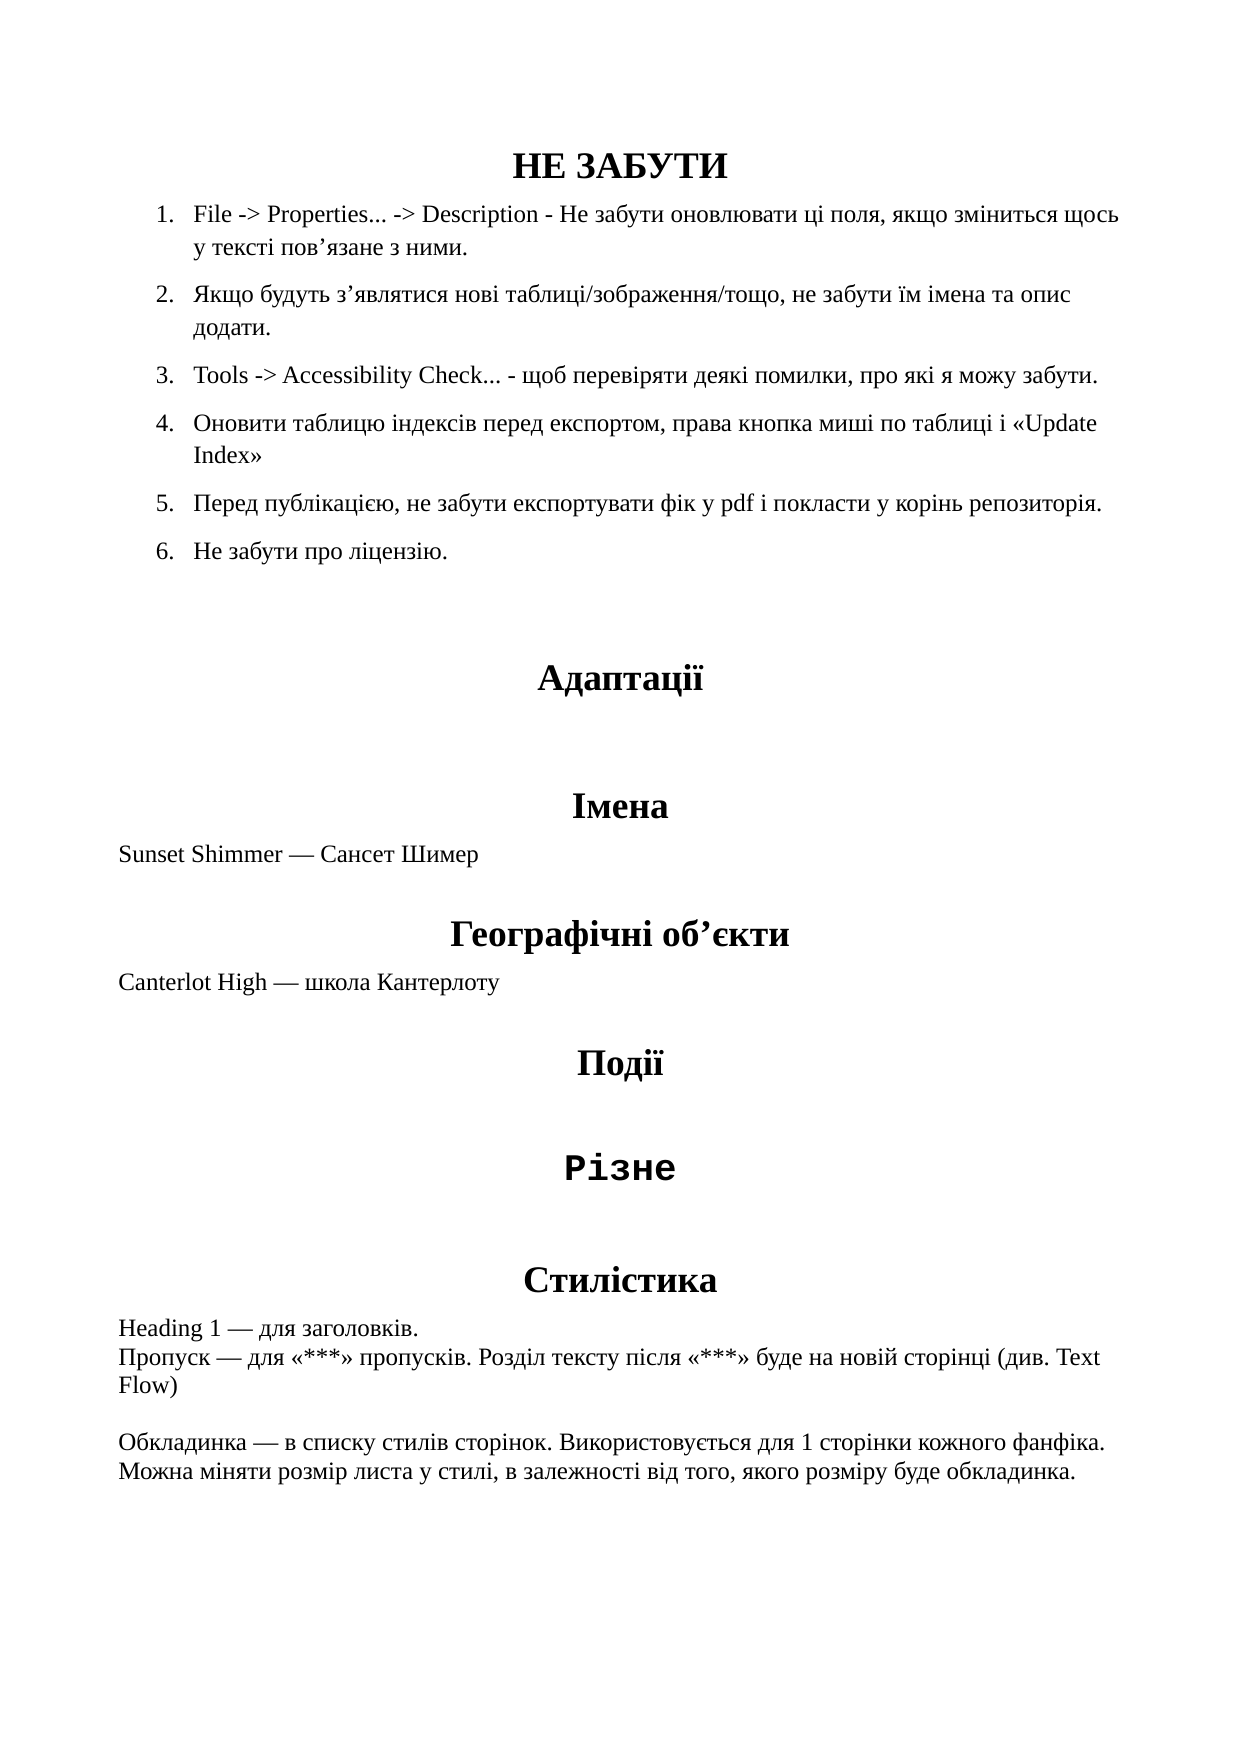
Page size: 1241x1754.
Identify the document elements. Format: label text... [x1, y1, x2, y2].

list Перед публікацією, не забути експортувати фік у pdf і покласти у корінь репозиторія. [156, 488, 1122, 517]
text Обкладинка — в списку стилів сторінок. Використовується для 1 сторінки кожного фанфіка. Можна міняти розмір листа у стилі, в залежності від того, якого розміру буде обкладинка. [118, 1427, 1122, 1485]
list Tools -> Accessibility Check... - щоб перевіряти деякі помилки, про які я можу забути. [156, 360, 1122, 389]
text Heading 1 — для заголовків. [118, 1313, 1122, 1342]
list Оновити таблицю індексів перед експортом, права кнопка миші по таблиці і «Update Index» [156, 408, 1122, 469]
subtitle Адаптації [118, 656, 1122, 699]
subtitle Географічні об’єкти [118, 912, 1122, 955]
subtitle Стилістика [118, 1257, 1122, 1300]
list File -> Properties... -> Description - Не забути оновлювати ці поля, якщо зміниться щось у тексті пов’язане з ними. [156, 199, 1122, 261]
subtitle Різне [118, 1149, 1122, 1191]
subtitle НЕ ЗАБУТИ [118, 143, 1122, 186]
text Canterlot High — школа Кантерлоту [118, 967, 1122, 996]
list Якщо будуть з’являтися нові таблиці/зображення/тощо, не забути їм імена та опис додати. [156, 279, 1122, 341]
list Не забути про ліцензію. [156, 536, 1122, 564]
text Пропуск — для «***» пропусків. Розділ тексту після «***» буде на новій сторінці (див. Text Flow) [118, 1342, 1122, 1399]
text Sunset Shimmer — Сансет Шимер [118, 839, 1122, 868]
subtitle Події [118, 1040, 1122, 1083]
subtitle Імена [118, 783, 1122, 827]
